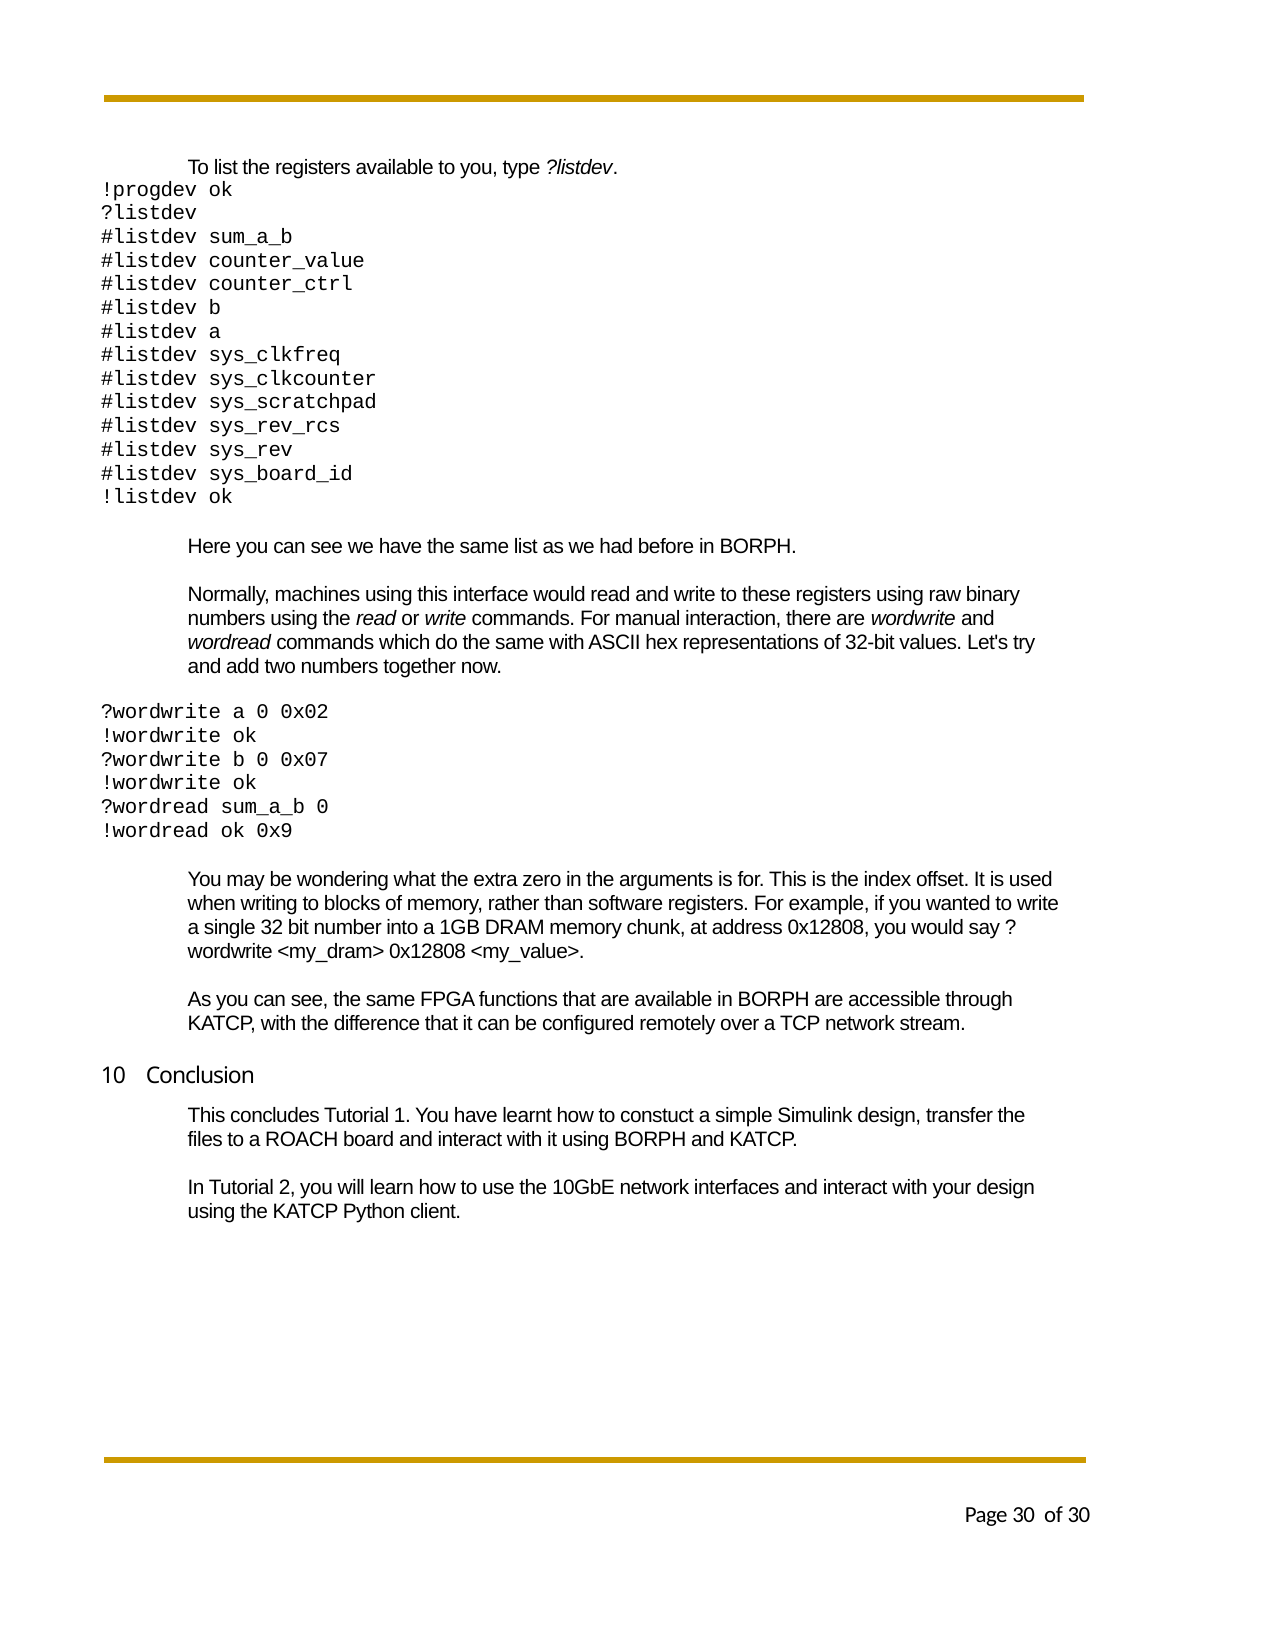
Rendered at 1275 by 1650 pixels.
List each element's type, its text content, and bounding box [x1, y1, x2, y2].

text #listdev sys_rev [101, 439, 1149, 462]
text #listdev b [101, 297, 1149, 321]
text #listdev sys_clkfreq [101, 344, 1149, 368]
subtitle Conclusion [101, 1059, 1062, 1090]
text ?listdev [101, 202, 1149, 226]
text Here you can see we have the same list as we had before in BORPH. [187, 534, 1062, 558]
text #listdev sys_board_id [101, 462, 1149, 486]
text #listdev a [101, 321, 1149, 344]
text #listdev sys_scratchpad [101, 392, 1149, 415]
text !listdev ok [101, 486, 1149, 510]
text !progdev ok [101, 179, 1149, 202]
text #listdev counter_ctrl [101, 273, 1149, 297]
text !wordread ok 0x9 [101, 820, 1149, 843]
text Normally, machines using this interface would read and write to these registers using raw binary numbers using the read or write commands. For manual interaction, there are wordwrite and wordread commands which do the same with ASCII hex representations of 32-bit values. Let's try and add two numbers together now. [187, 582, 1062, 677]
text This concludes Tutorial 1. You have learnt how to constuct a simple Simulink design, transfer the files to a ROACH board and interact with it using BORPH and KATCP. [187, 1103, 1062, 1151]
text #listdev sys_clkcounter [101, 368, 1149, 392]
text ?wordwrite a 0 0x02 [101, 701, 1149, 725]
text !wordwrite ok [101, 725, 1149, 749]
text To list the registers available to you, type ?listdev. [187, 155, 1062, 179]
text #listdev counter_value [101, 250, 1149, 273]
text In Tutorial 2, you will learn how to use the 10GbE network interfaces and interact with your design using the KATCP Python client. [187, 1174, 1062, 1222]
text !wordwrite ok [101, 772, 1149, 796]
text ?wordwrite b 0 0x07 [101, 749, 1149, 772]
text #listdev sum_a_b [101, 226, 1149, 250]
text You may be wondering what the extra zero in the arguments is for. This is the index offset. It is used when writing to blocks of memory, rather than software registers. For example, if you wanted to write a single 32 bit number into a 1GB DRAM memory chunk, at address 0x12808, you would say ?wordwrite <my_dram> 0x12808 <my_value>. [187, 867, 1062, 963]
text #listdev sys_rev_rcs [101, 415, 1149, 439]
text As you can see, the same FPGA functions that are available in BORPH are accessible through KATCP, with the difference that it can be configured remotely over a TCP network stream. [187, 987, 1062, 1035]
text ?wordread sum_a_b 0 [101, 796, 1149, 820]
